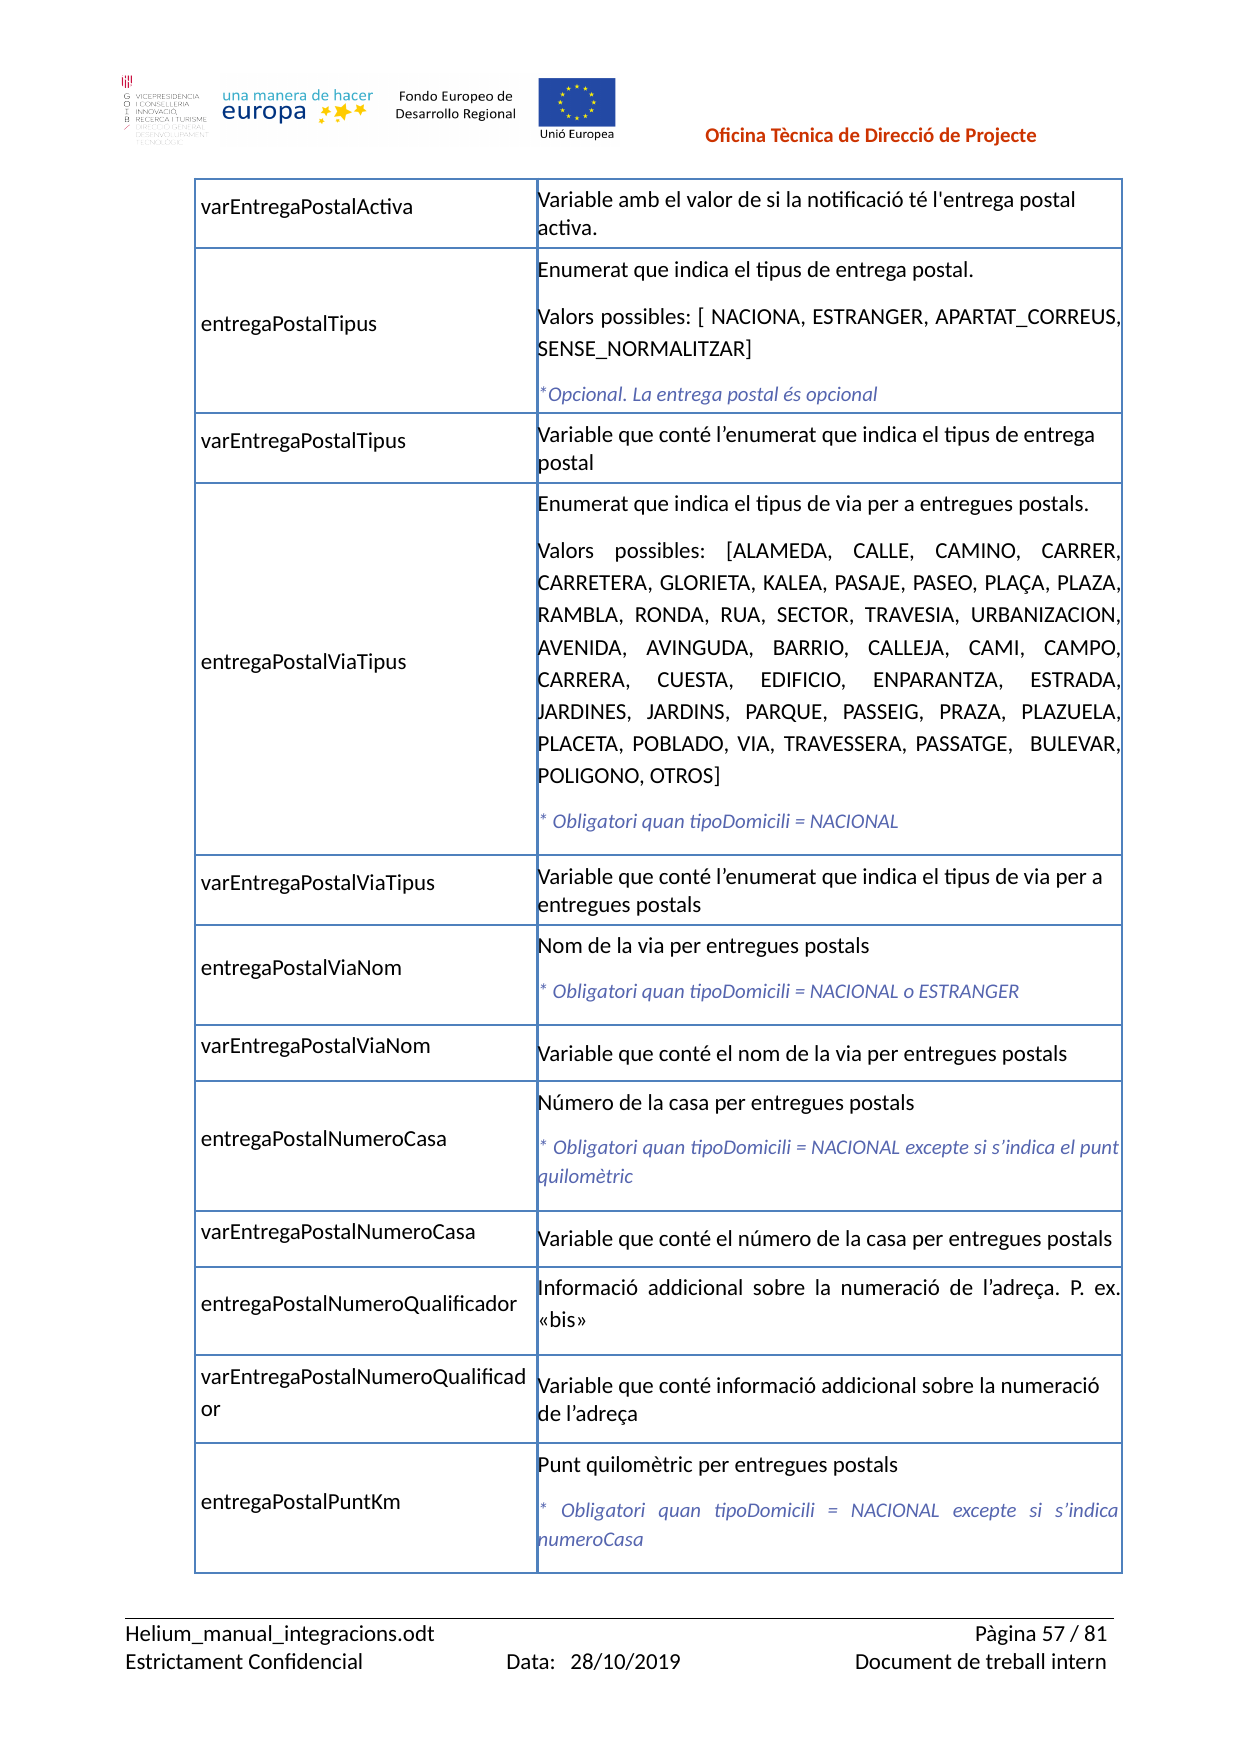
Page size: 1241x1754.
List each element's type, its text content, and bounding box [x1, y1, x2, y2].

table_cell varEntregaPostalViaNom [196, 1026, 536, 1080]
table_cell varEntregaPostalActiva [196, 180, 536, 247]
table_cell Número de la casa per entregues postals * Obligatori quan tipoDomicili = NACIONAL excepte si s’indica el punt quilomètric [539, 1082, 1121, 1209]
table_cell Nom de la via per entregues postals * Obligatori quan tipoDomicili = NACIONAL o ESTRANGER [539, 926, 1121, 1024]
picture [118, 73, 213, 147]
table_cell Variable amb el valor de si la notificació té l'entrega postal activa. [539, 180, 1121, 247]
table_cell varEntregaPostalViaTipus [196, 856, 536, 923]
table_cell Variable que conté informació addicional sobre la numeració de l’adreça [539, 1356, 1121, 1442]
table_cell varEntregaPostalNumeroCasa [196, 1212, 536, 1266]
table_cell entregaPostalNumeroQualificador [196, 1268, 536, 1354]
table_cell Enumerat que indica el tipus de via per a entregues postals. Valors possibles: [ALAMEDA, CALLE, CAMINO, CARRER, CARRETERA, GLORIETA, KALEA, PASAJE, PASEO, PLAÇA, PLAZA, RAMBLA, RONDA, RUA, SECTOR, TRAVESIA, URBANIZACION, AVENIDA, AVINGUDA, BARRIO, CALLEJA, CAMI, CAMPO, CARRERA, CUESTA, EDIFICIO, ENPARANTZA, ESTRADA, JARDINES, JARDINS, PARQUE, PASSEIG, PRAZA, PLAZUELA, PLACETA, POBLADO, VIA, TRAVESSERA, PASSATGE, BULEVAR, POLIGONO, OTROS] * Obligatori quan tipoDomicili = NACIONAL [539, 484, 1121, 854]
table_cell Variable que conté el nom de la via per entregues postals [539, 1026, 1121, 1080]
table_cell Variable que conté l’enumerat que indica el tipus de entrega postal [539, 414, 1121, 482]
table_cell entregaPostalViaTipus [196, 484, 536, 854]
table_cell Variable que conté el número de la casa per entregues postals [539, 1212, 1121, 1266]
table_cell Enumerat que indica el tipus de entrega postal. Valors possibles: [ NACIONA, ESTRANGER, APARTAT_CORREUS, SENSE_NORMALITZAR] *Opcional. La entrega postal és opcional [539, 249, 1121, 412]
table_cell Variable que conté l’enumerat que indica el tipus de via per a entregues postals [539, 856, 1121, 923]
table_cell varEntregaPostalNumeroQualificador [196, 1356, 536, 1442]
table_cell Punt quilomètric per entregues postals * Obligatori quan tipoDomicili = NACIONAL excepte si s’indica numeroCasa [539, 1444, 1121, 1572]
table_cell entregaPostalTipus [196, 249, 536, 412]
table_cell varEntregaPostalTipus [196, 414, 536, 482]
table_cell entregaPostalPuntKm [196, 1444, 536, 1572]
table_cell entregaPostalNumeroCasa [196, 1082, 536, 1209]
picture [219, 73, 621, 147]
table_cell entregaPostalViaNom [196, 926, 536, 1024]
table_cell Informació addicional sobre la numeració de l’adreça. P. ex. «bis» [539, 1268, 1121, 1354]
